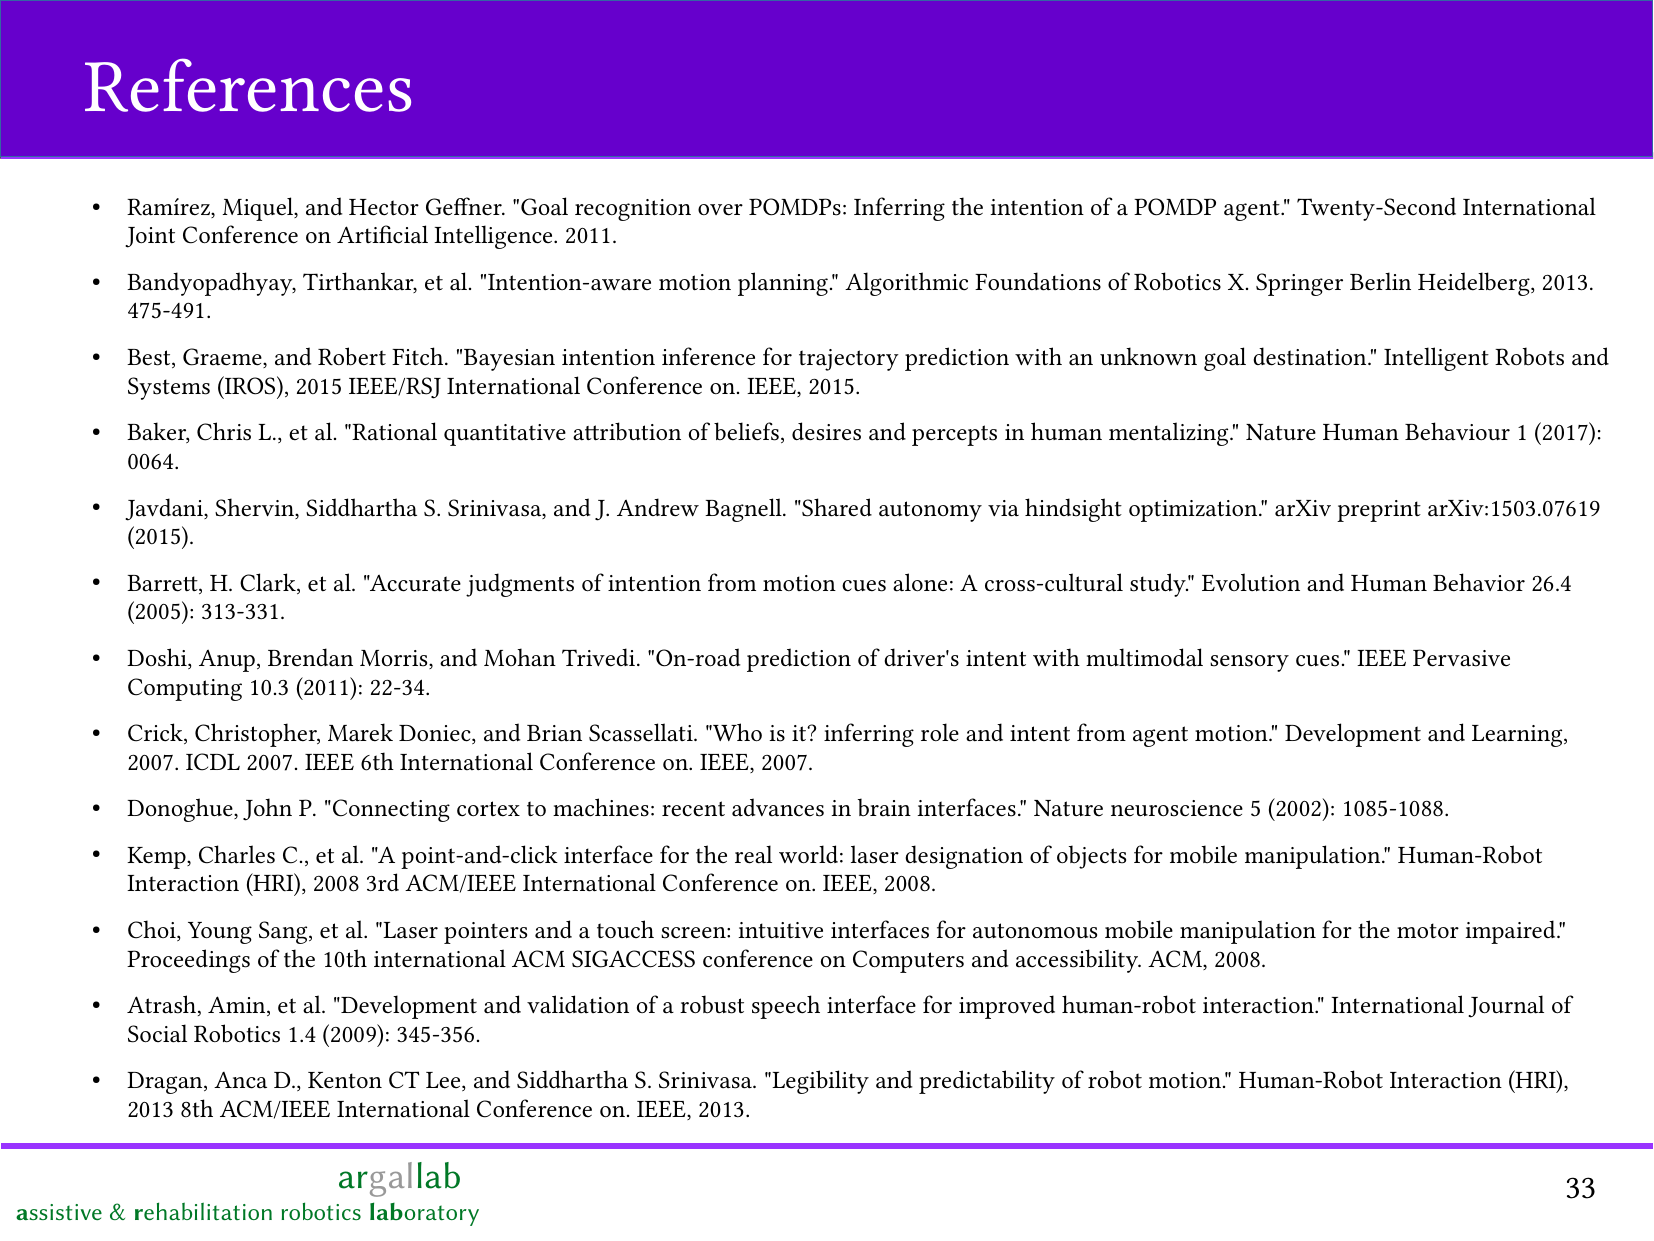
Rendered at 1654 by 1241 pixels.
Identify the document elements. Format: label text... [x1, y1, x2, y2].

text_box References [69, 36, 1621, 138]
text_box Ramírez, Miquel, and Hector Geffner. "Goal recognition over POMDPs: Inferring the intention of a POMDP agent." Twenty-Second International Joint Conference on Artificial Intelligence. 2011. Bandyopadhyay, Tirthankar, et al. "Intention-aware motion planning." Algorithmic Foundations of Robotics X. Springer Berlin Heidelberg, 2013. 475-491. Best, Graeme, and Robert Fitch. "Bayesian intention inference for trajectory prediction with an unknown goal destination." Intelligent Robots and Systems (IROS), 2015 IEEE/RSJ International Conference on. IEEE, 2015. Baker, Chris L., et al. "Rational quantitative attribution of beliefs, desires and percepts in human mentalizing." Nature Human Behaviour 1 (2017): 0064. Javdani, Shervin, Siddhartha S. Srinivasa, and J. Andrew Bagnell. "Shared autonomy via hindsight optimization." arXiv preprint arXiv:1503.07619 (2015). Barrett, H. Clark, et al. "Accurate judgments of intention from motion cues alone: A cross-cultural study." Evolution and Human Behavior 26.4 (2005): 313-331. Doshi, Anup, Brendan Morris, and Mohan Trivedi. "On-road prediction of driver's intent with multimodal sensory cues." IEEE Pervasive Computing 10.3 (2011): 22-34. Crick, Christopher, Marek Doniec, and Brian Scassellati. "Who is it? inferring role and intent from agent motion." Development and Learning, 2007. ICDL 2007. IEEE 6th International Conference on. IEEE, 2007. Donoghue, John P. "Connecting cortex to machines: recent advances in brain interfaces." Nature neuroscience 5 (2002): 1085-1088. Kemp, Charles C., et al. "A point-and-click interface for the real world: laser designation of objects for mobile manipulation." Human-Robot Interaction (HRI), 2008 3rd ACM/IEEE International Conference on. IEEE, 2008. Choi, Young Sang, et al. "Laser pointers and a touch screen: intuitive interfaces for autonomous mobile manipulation for the motor impaired." Proceedings of the 10th international ACM SIGACCESS conference on Computers and accessibility. ACM, 2008. Atrash, Amin, et al. "Development and validation of a robust speech interface for improved human-robot interaction." International Journal of Social Robotics 1.4 (2009): 345-356. Dragan, Anca D., Kenton CT Lee, and Siddhartha S. Srinivasa. "Legibility and predictability of robot motion." Human-Robot Interaction (HRI), 2013 8th ACM/IEEE International Conference on. IEEE, 2013. [77, 185, 1636, 1138]
